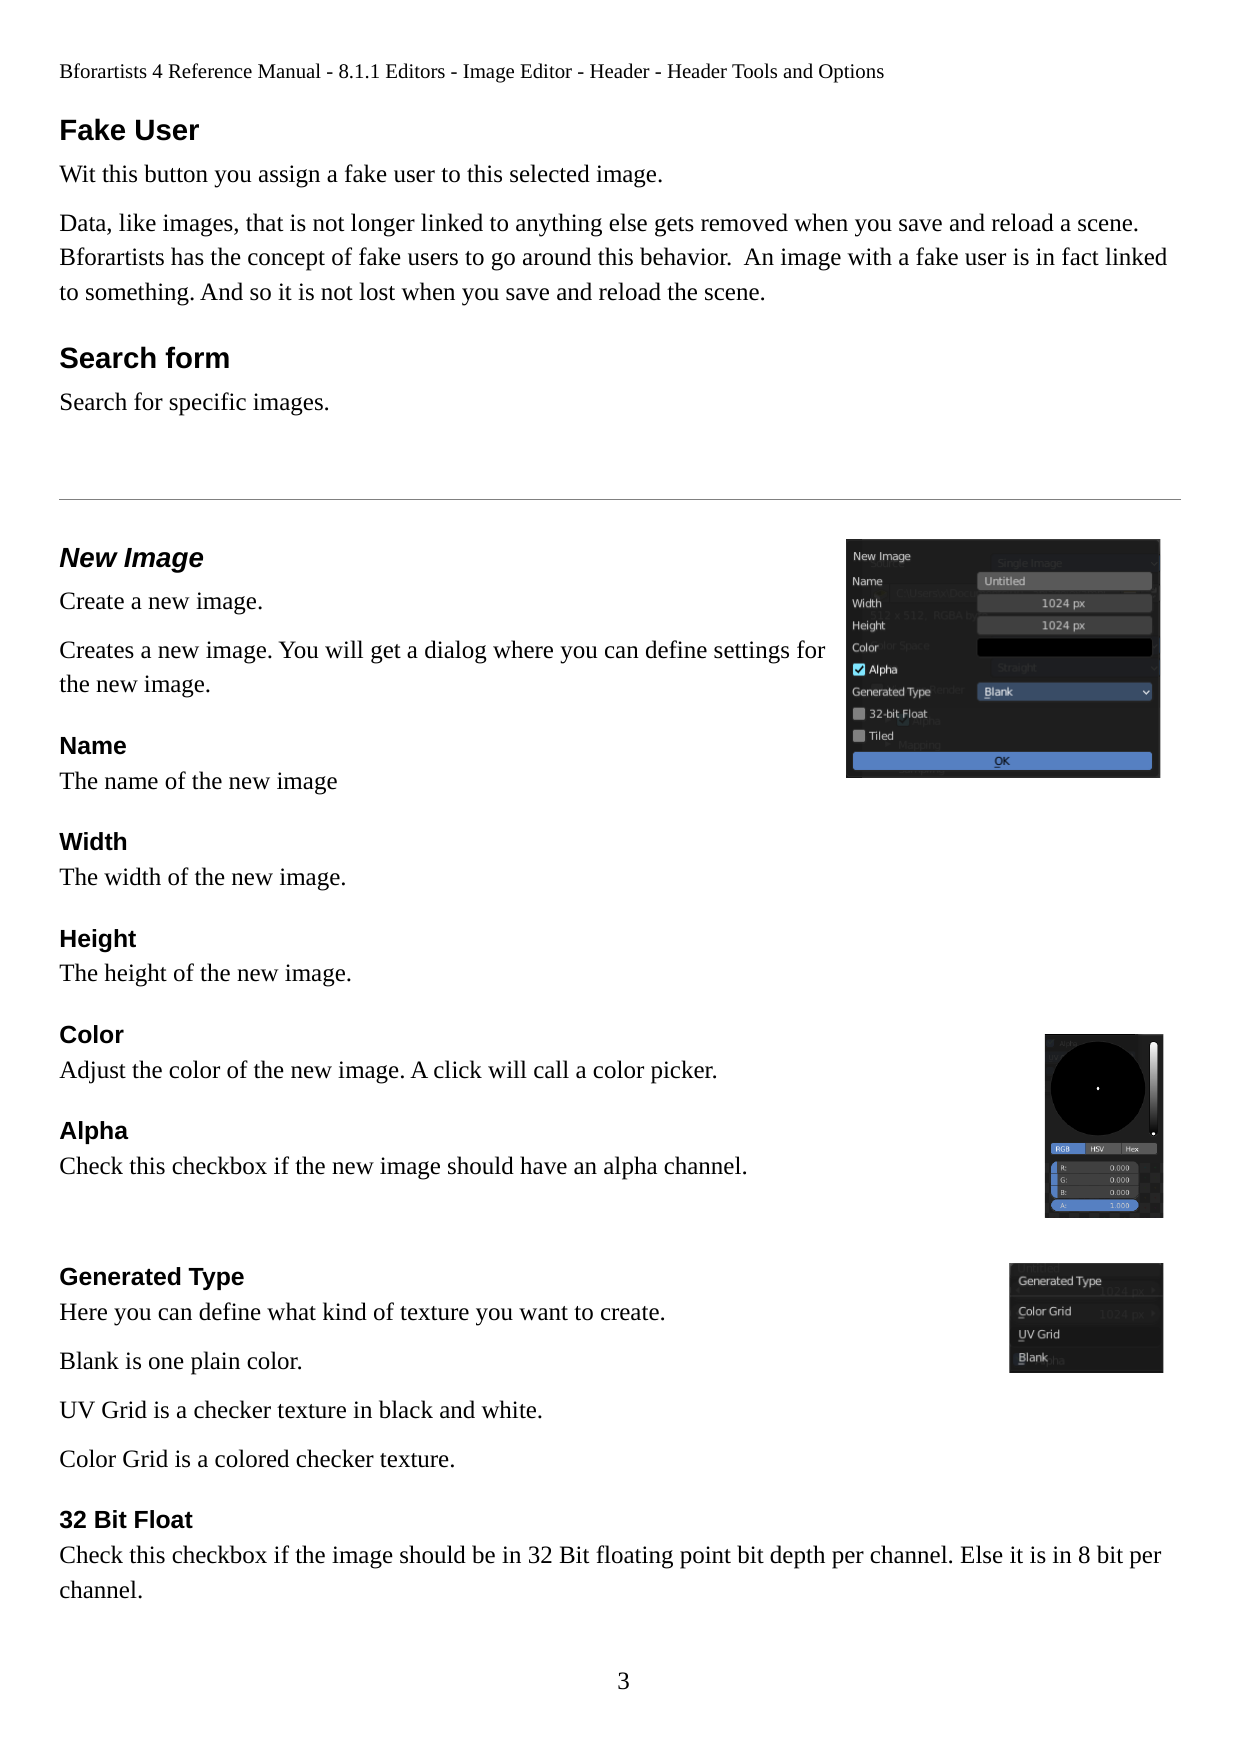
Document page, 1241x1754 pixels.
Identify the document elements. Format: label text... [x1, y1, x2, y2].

subtitle Height [59, 924, 1181, 952]
text The name of the new image [59, 766, 1181, 794]
text Data, like images, that is not longer linked to anything else gets removed when you save and reload a scene. Bforartists has the concept of fake users to go around this behavior. An image with a fake user is in fact linked to something. And so it is not lost when you save and reload the scene. [59, 208, 1181, 306]
text Wit this button you assign a fake user to this selected image. [59, 159, 1181, 188]
subtitle Fake User [59, 113, 1181, 146]
picture [1009, 1263, 1164, 1373]
subtitle Alpha [59, 1116, 1044, 1145]
text Here you can define what kind of texture you want to create. [59, 1297, 1009, 1325]
text Check this checkbox if the new image should have an alpha channel. [59, 1151, 1044, 1180]
subtitle Search form [59, 341, 1181, 374]
subtitle New Image [59, 542, 846, 573]
text The width of the new image. [59, 862, 1181, 891]
text Check this checkbox if the image should be in 32 Bit floating point bit depth per channel. Else it is in 8 bit per channel. [59, 1540, 1181, 1603]
subtitle [1161, 542, 1181, 573]
subtitle Name [59, 731, 846, 759]
picture [1044, 1034, 1164, 1218]
subtitle [1164, 1116, 1181, 1145]
picture [846, 539, 1161, 778]
text Adjust the color of the new image. A click will call a color picker. [59, 1055, 1044, 1084]
subtitle Generated Type [59, 1262, 1181, 1290]
subtitle 32 Bit Float [59, 1505, 1181, 1534]
text The height of the new image. [59, 958, 1181, 987]
text UV Grid is a checker texture in black and white. [59, 1395, 1181, 1423]
subtitle [1161, 731, 1181, 759]
text Color Grid is a colored checker texture. [59, 1444, 1181, 1473]
text Search for specific images. [59, 387, 1181, 416]
subtitle Color [59, 1020, 1181, 1049]
subtitle Width [59, 827, 1181, 856]
text [1161, 586, 1181, 615]
text Blank is one plain color. [59, 1346, 1181, 1374]
text Creates a new image. You will get a dialog where you can define settings for the new image. [59, 635, 846, 698]
text Create a new image. [59, 586, 846, 615]
